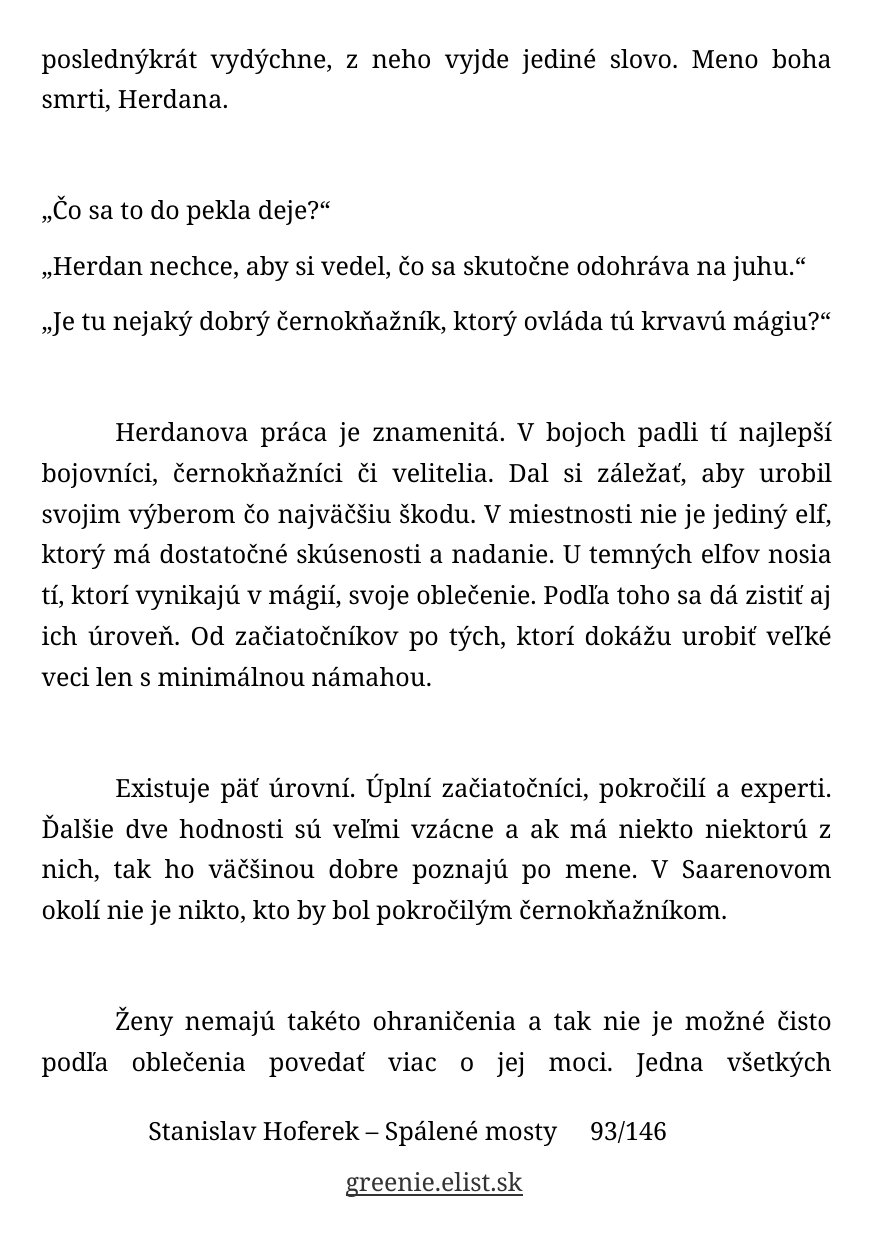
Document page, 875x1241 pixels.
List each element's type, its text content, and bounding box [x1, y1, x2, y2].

text „Je tu nejaký dobrý černokňažník, ktorý ovláda tú krvavú mágiu?“ [41, 304, 833, 338]
text Existuje päť úrovní. Úplní začiatočníci, pokročilí a experti. Ďalšie dve hodnosti sú veľmi vzácne a ak má niekto niektorú z nich, tak ho väčšinou dobre poznajú po mene. V Saarenovom okolí nie je nikto, kto by bol pokročilým černokňažníkom. [41, 771, 833, 927]
text poslednýkrát vydýchne, z neho vyjde jediné slovo. Meno boha smrti, Herdana. [41, 41, 833, 116]
text Ženy nemajú takéto ohraničenia a tak nie je možné čisto podľa oblečenia povedať viac o jej moci. Jedna všetkých [41, 1004, 833, 1079]
text „Čo sa to do pekla deje?“ [41, 193, 833, 227]
text „Herdan nechce, aby si vedel, čo sa skutočne odohráva na juhu.“ [41, 248, 833, 282]
text Herdanova práca je znamenitá. V bojoch padli tí najlepší bojovníci, černokňažníci či velitelia. Dal si záležať, aby urobil svojim výberom čo najväčšiu škodu. V miestnosti nie je jediný elf, ktorý má dostatočné skúsenosti a nadanie. U temných elfov nosia tí, ktorí vynikajú v mágií, svoje oblečenie. Podľa toho sa dá zistiť aj ich úroveň. Od začiatočníkov po tých, ktorí dokážu urobiť veľké veci len s minimálnou námahou. [41, 415, 833, 694]
